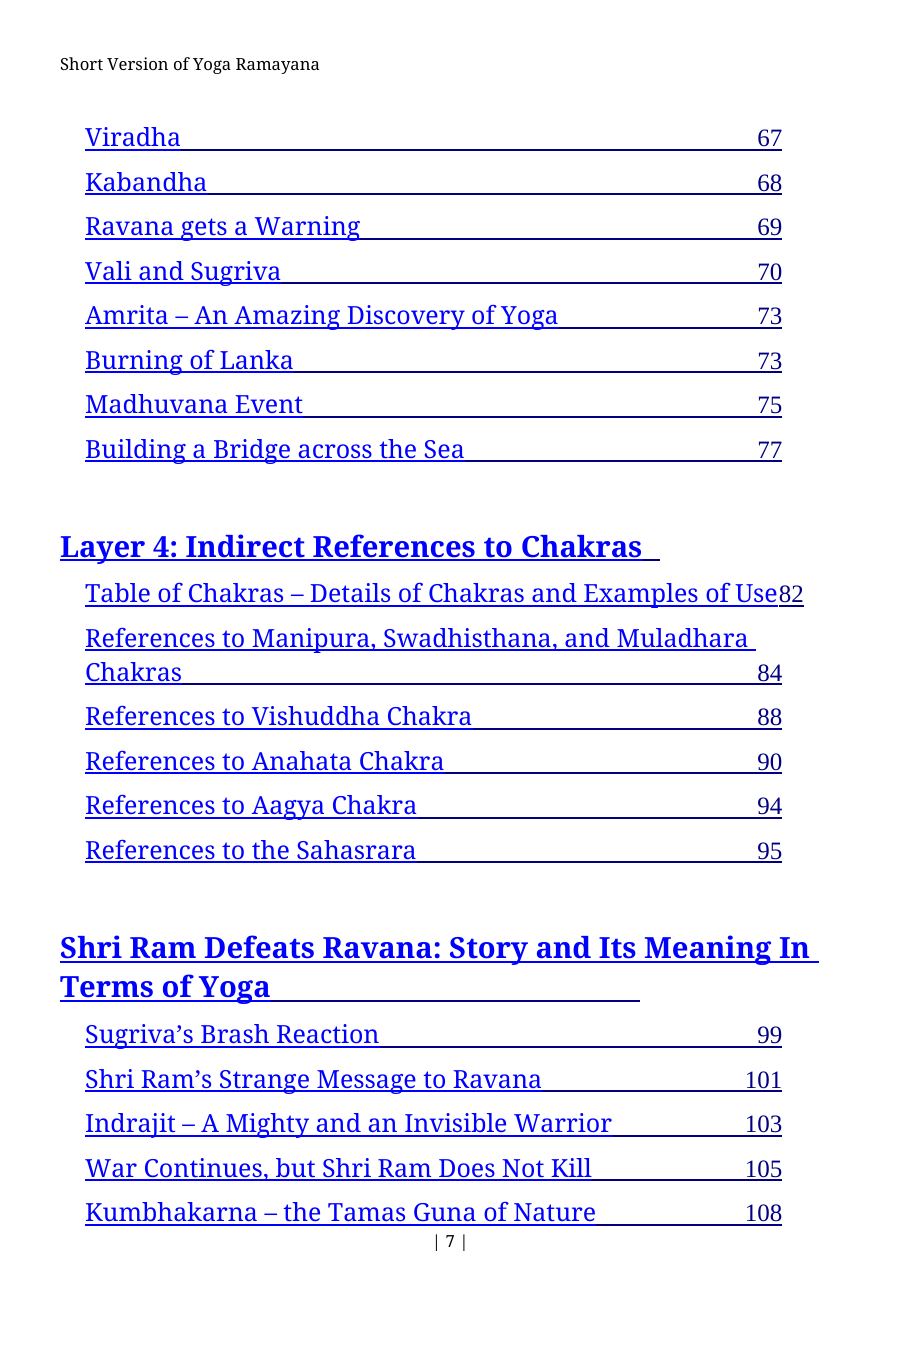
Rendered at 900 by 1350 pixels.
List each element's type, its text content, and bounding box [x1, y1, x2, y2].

text References to Vishuddha Chakra 88 [85, 699, 840, 733]
text Vali and Sugriva 70 [85, 253, 840, 287]
text Ravana gets a Warning 69 [85, 209, 840, 243]
text Shri Ram Defeats Ravana: Story and Its Meaning In Terms of Yoga [60, 927, 840, 1006]
text Indrajit – A Mighty and an Invisible Warrior 103 [85, 1106, 840, 1140]
text Sugriva’s Brash Reaction 99 [85, 1017, 840, 1051]
text Shri Ram’s Strange Message to Ravana 101 [85, 1061, 840, 1095]
text Layer 4: Indirect References to Chakras [60, 526, 840, 566]
text War Continues, but Shri Ram Does Not Kill 105 [85, 1150, 840, 1184]
text References to Manipura, Swadhisthana, and Muladhara Chakras 84 [85, 621, 840, 689]
text Kabandha 68 [85, 164, 840, 198]
text Kumbhakarna – the Tamas Guna of Nature 108 [85, 1195, 840, 1229]
text Building a Bridge across the Sea 77 [85, 431, 840, 465]
text Viradha 67 [85, 120, 840, 154]
text Madhuvana Event 75 [85, 387, 840, 421]
text References to Aagya Chakra 94 [85, 788, 840, 822]
text Amrita – An Amazing Discovery of Yoga 73 [85, 298, 840, 332]
text Burning of Lanka 73 [85, 342, 840, 376]
text References to Anahata Chakra 90 [85, 743, 840, 778]
text Table of Chakras – Details of Chakras and Examples of Use 82 [85, 576, 840, 610]
text References to the Sahasrara 95 [85, 832, 840, 867]
